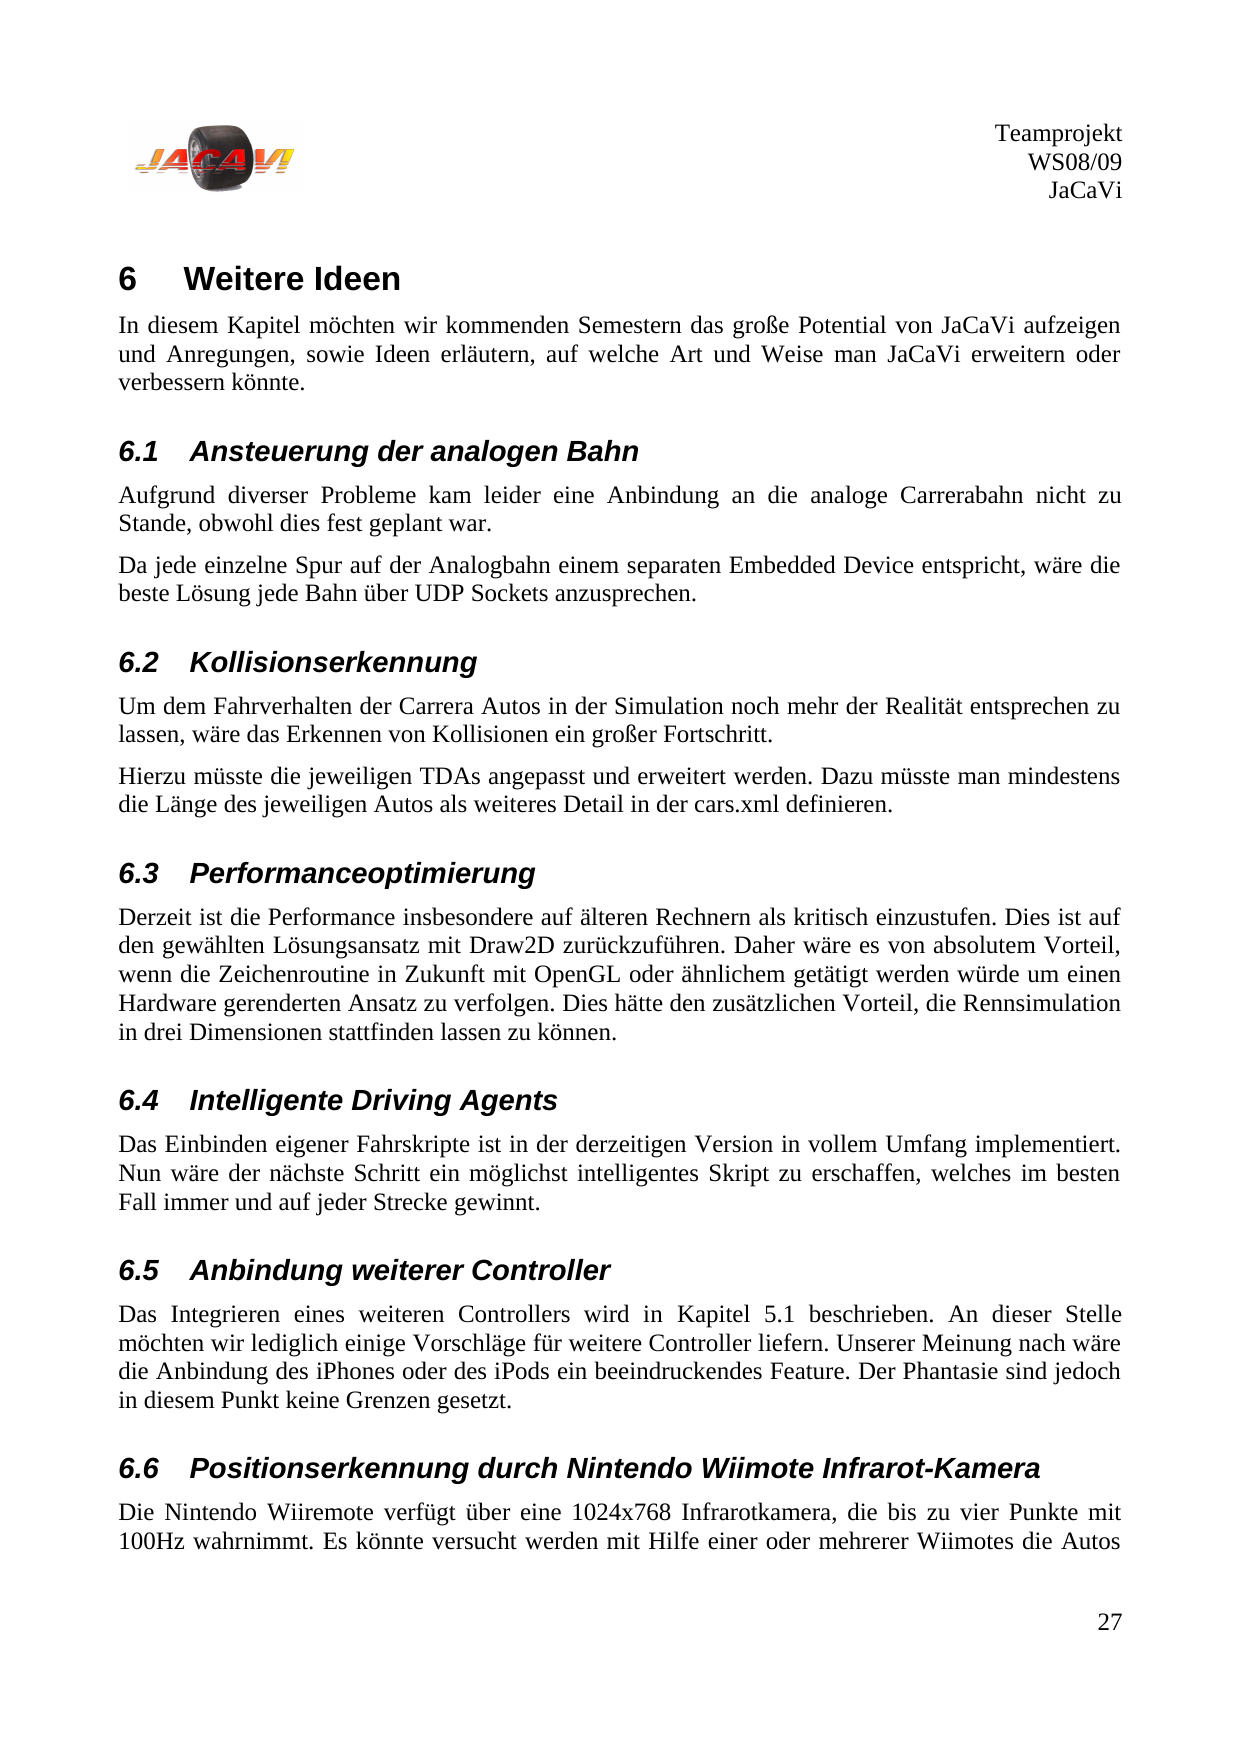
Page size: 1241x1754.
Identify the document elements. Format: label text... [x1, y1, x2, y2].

text Hierzu müsste die jeweiligen TDAs angepasst und erweitert werden. Dazu müsste man mindestens die Länge des jeweiligen Autos als weiteres Detail in der cars.xml definieren. [118, 761, 1122, 818]
text Das Einbinden eigener Fahrskripte ist in der derzeitigen Version in vollem Umfang implementiert. Nun wäre der nächste Schritt ein möglichst intelligentes Skript zu erschaffen, welches im besten Fall immer und auf jeder Strecke gewinnt. [118, 1129, 1122, 1215]
subtitle Anbindung weiterer Controller [118, 1253, 1122, 1286]
text Aufgrund diverser Probleme kam leider eine Anbindung an die analoge Carrerabahn nicht zu Stande, obwohl dies fest geplant war. [118, 480, 1122, 537]
text Die Nintendo Wiiremote verfügt über eine 1024x768 Infrarotkamera, die bis zu vier Punkte mit 100Hz wahrnimmt. Es könnte versucht werden mit Hilfe einer oder mehrerer Wiimotes die Autos [118, 1497, 1122, 1555]
subtitle Kollisionserkennung [118, 645, 1122, 678]
text Das Integrieren eines weiteren Controllers wird in Kapitel 5.1 beschrieben. An dieser Stelle möchten wir lediglich einige Vorschläge für weitere Controller liefern. Unserer Meinung nach wäre die Anbindung des iPhones oder des iPods ein beeindruckendes Feature. Der Phantasie sind jedoch in diesem Punkt keine Grenzen gesetzt. [118, 1299, 1122, 1414]
text Um dem Fahrverhalten der Carrera Autos in der Simulation noch mehr der Realität entsprechen zu lassen, wäre das Erkennen von Kollisionen ein großer Fortschritt. [118, 691, 1122, 748]
text In diesem Kapitel möchten wir kommenden Semestern das große Potential von JaCaVi aufzeigen und Anregungen, sowie Ideen erläutern, auf welche Art und Weise man JaCaVi erweitern oder verbessern könnte. [118, 310, 1122, 396]
subtitle Intelligente Driving Agents [118, 1083, 1122, 1117]
picture [128, 120, 307, 195]
text Da jede einzelne Spur auf der Analogbahn einem separaten Embedded Device entspricht, wäre die beste Lösung jede Bahn über UDP Sockets anzusprechen. [118, 550, 1122, 607]
subtitle Positionserkennung durch Nintendo Wiimote Infrarot-Kamera [118, 1451, 1122, 1485]
subtitle Performanceoptimierung [118, 856, 1122, 889]
text Derzeit ist die Performance insbesondere auf älteren Rechnern als kritisch einzustufen. Dies ist auf den gewählten Lösungsansatz mit Draw2D zurückzuführen. Daher wäre es von absolutem Vorteil, wenn die Zeichenroutine in Zukunft mit OpenGL oder ähnlichem getätigt werden würde um einen Hardware gerenderten Ansatz zu verfolgen. Dies hätte den zusätzlichen Vorteil, die Rennsimulation in drei Dimensionen stattfinden lassen zu können. [118, 902, 1122, 1046]
subtitle Weitere Ideen [118, 259, 1122, 297]
subtitle Ansteuerung der analogen Bahn [118, 434, 1122, 467]
